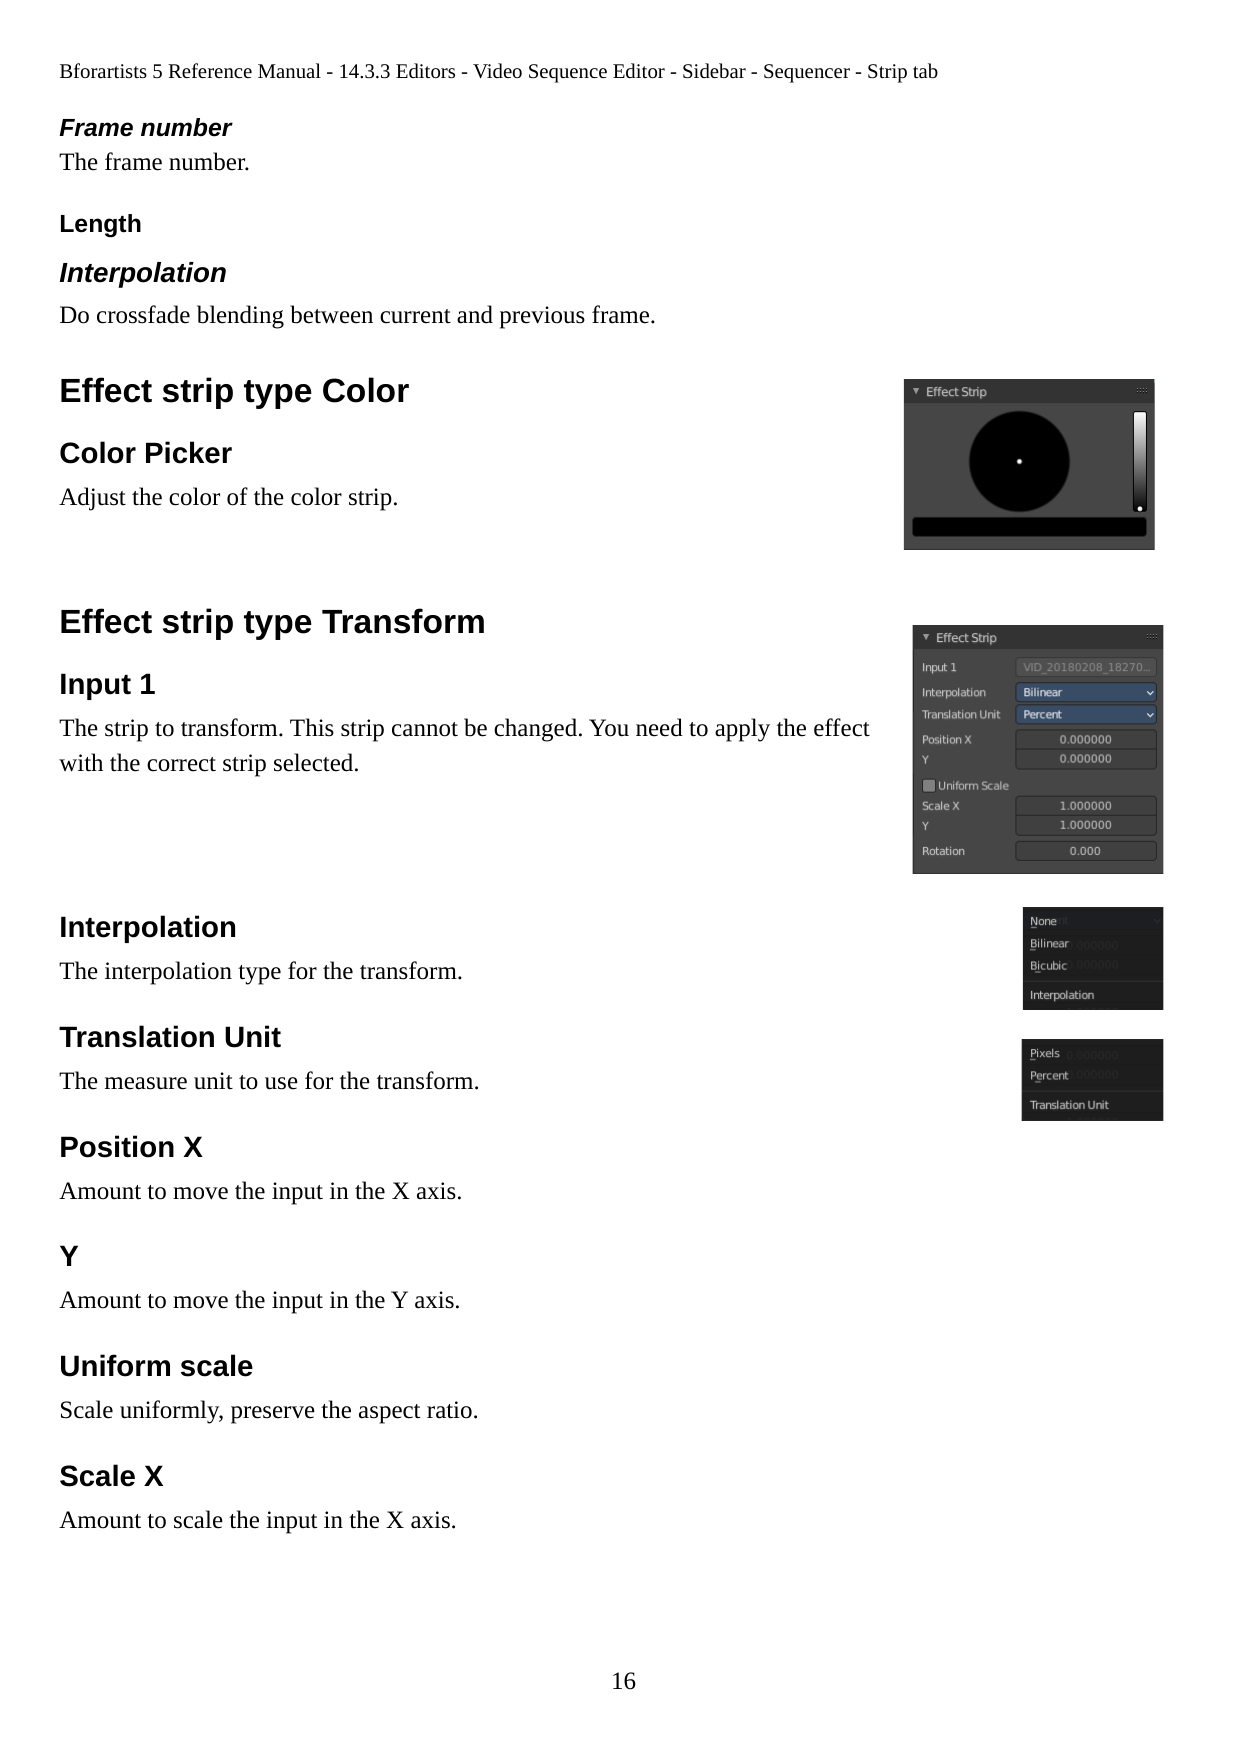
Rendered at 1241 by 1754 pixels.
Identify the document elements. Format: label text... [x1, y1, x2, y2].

subtitle [1155, 436, 1181, 470]
text Scale uniformly, preserve the aspect ratio. [59, 1396, 1181, 1424]
subtitle Scale X [59, 1459, 1181, 1493]
subtitle Effect strip type Color [59, 371, 1181, 409]
text Amount to scale the input in the X axis. [59, 1505, 1181, 1534]
picture [1021, 1039, 1164, 1121]
subtitle Effect strip type Transform [59, 601, 1181, 640]
subtitle Color Picker [59, 436, 903, 470]
picture [912, 625, 1164, 874]
subtitle [1164, 667, 1181, 701]
subtitle Uniform scale [59, 1349, 1181, 1383]
subtitle Length [59, 209, 1181, 237]
subtitle Frame number [59, 113, 1181, 141]
picture [903, 379, 1155, 550]
subtitle [1164, 910, 1181, 943]
subtitle Y [59, 1239, 1181, 1273]
text [1155, 482, 1181, 511]
subtitle Position X [59, 1129, 1181, 1163]
text The frame number. [59, 147, 1181, 176]
text Amount to move the input in the Y axis. [59, 1286, 1181, 1314]
text The measure unit to use for the transform. [59, 1066, 1021, 1094]
subtitle Translation Unit [59, 1019, 1181, 1053]
picture [1022, 907, 1164, 1010]
text Do crossfade blending between current and previous frame. [59, 301, 1181, 329]
subtitle Input 1 [59, 667, 912, 701]
text The interpolation type for the transform. [59, 956, 1022, 985]
text The strip to transform. This strip cannot be changed. You need to apply the effect with the correct strip selected. [59, 713, 912, 777]
text Adjust the color of the color strip. [59, 482, 903, 511]
text Amount to move the input in the X axis. [59, 1176, 1181, 1204]
subtitle Interpolation [59, 256, 1181, 288]
subtitle Interpolation [59, 910, 1022, 943]
